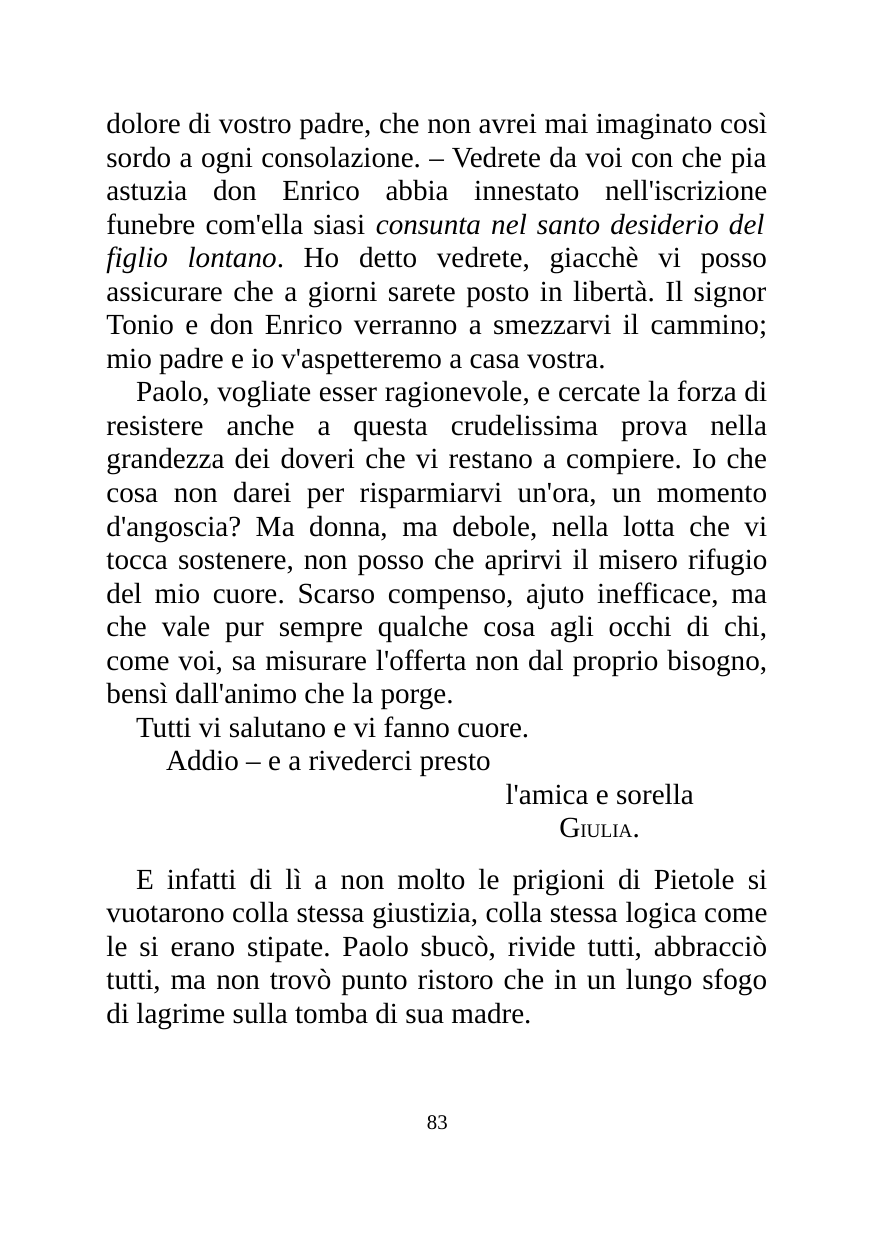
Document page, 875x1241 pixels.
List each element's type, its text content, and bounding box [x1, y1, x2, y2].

text Tutti vi salutano e vi fanno cuore. [106, 710, 768, 743]
text Paolo, vogliate esser ragionevole, e cercate la forza di resistere anche a questa crudelissima prova nella grandezza dei doveri che vi restano a compiere. Io che cosa non darei per risparmiarvi un'ora, un momento d'angoscia? Ma donna, ma debole, nella lotta che vi tocca sostenere, non posso che aprirvi il misero rifugio del mio cuore. Scarso compenso, ajuto inefficace, ma che vale pur sempre qualche cosa agli occhi di chi, come voi, sa misurare l'offerta non dal proprio bisogno, bensì dall'animo che la porge. [106, 374, 768, 710]
text l'amica e sorella [402, 777, 768, 811]
text E infatti di lì a non molto le prigioni di Pietole si vuotarono colla stessa giustizia, colla stessa logica come le si erano stipate. Paolo sbucò, rivide tutti, abbracciò tutti, ma non trovò punto ristoro che in un lungo sfogo di lagrime sulla tomba di sua madre. [106, 862, 768, 1029]
text dolore di vostro padre, che non avrei mai imaginato così sordo a ogni consolazione. – Vedrete da voi con che pia astuzia don Enrico abbia innestato nell'iscrizione funebre com'ella siasi consunta nel santo desiderio del figlio lontano. Ho detto vedrete, giacchè vi posso assicurare che a giorni sarete posto in libertà. Il signor Tonio e don Enrico verranno a smezzarvi il cammino; mio padre e io v'aspetteremo a casa vostra. [106, 106, 768, 374]
text Addio – e a rivederci presto [136, 743, 768, 777]
text Giulia. [402, 811, 768, 844]
